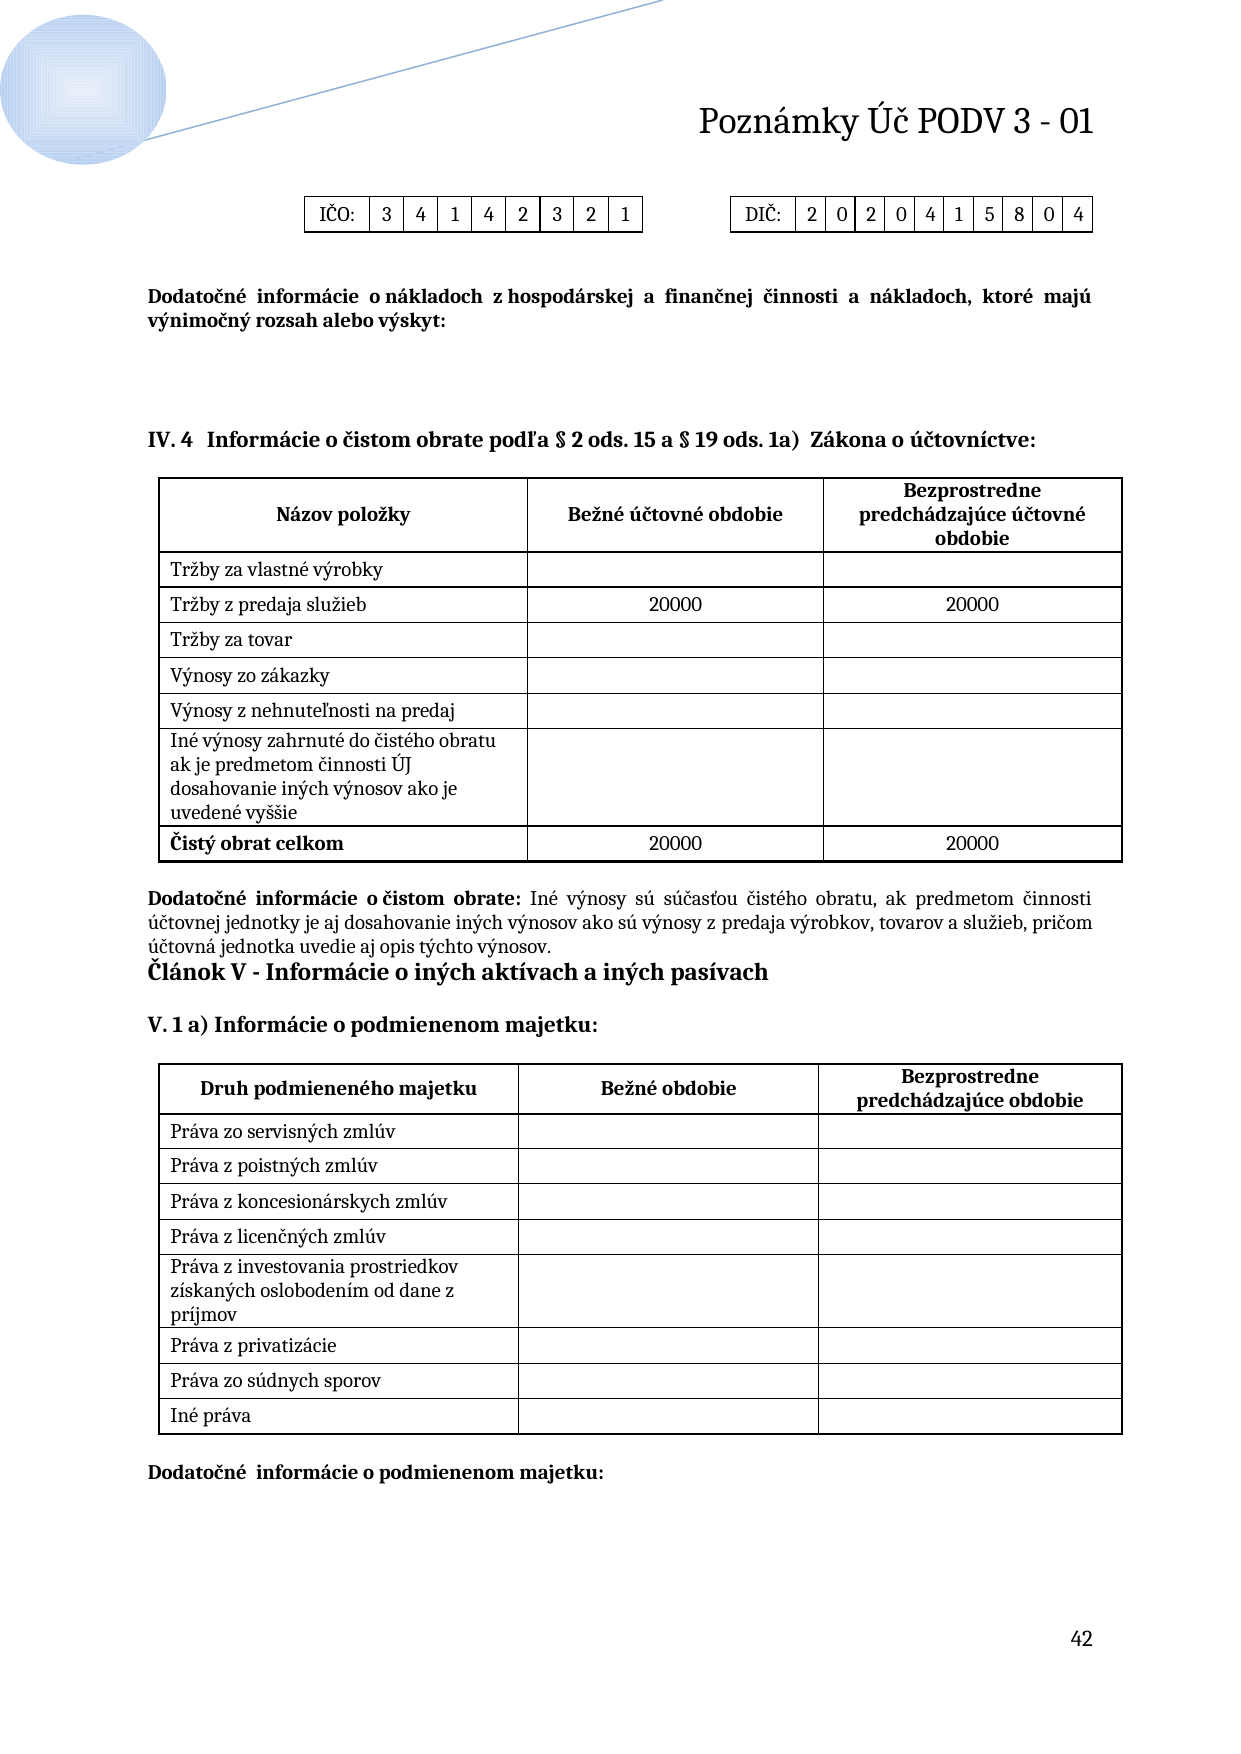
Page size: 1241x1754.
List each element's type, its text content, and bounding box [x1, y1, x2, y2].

table_cell [528, 729, 823, 825]
text V. 1 a) Informácie o podmienenom majetku: [148, 1012, 1093, 1038]
table_cell [528, 694, 823, 728]
table_cell Výnosy zo zákazky [160, 658, 527, 693]
table_cell Iné práva [160, 1399, 518, 1433]
table_cell Práva z investovania prostriedkov získaných oslobodením od dane z príjmov [160, 1255, 518, 1327]
table_cell [519, 1255, 818, 1327]
table_cell Práva zo súdnych sporov [160, 1364, 518, 1398]
table_cell 20000 [528, 588, 823, 622]
table_header Bezprostredne predchádzajúce obdobie [819, 1065, 1121, 1112]
table_cell [819, 1255, 1121, 1327]
table_cell Práva z poistných zmlúv [160, 1149, 518, 1183]
table_cell [824, 729, 1121, 825]
table_cell [824, 553, 1121, 586]
table_cell [519, 1220, 818, 1254]
table_cell Čistý obrat celkom [160, 827, 527, 860]
table_cell [819, 1115, 1121, 1148]
table_cell [519, 1328, 818, 1362]
text Dodatočné informácie o podmienenom majetku: [148, 1460, 1093, 1484]
text Článok V - Informácie o iných aktívach a iných pasívach [148, 958, 1093, 987]
table_cell [819, 1149, 1121, 1183]
table_cell [824, 694, 1121, 728]
table_cell 20000 [824, 827, 1121, 860]
table_header Bežné obdobie [519, 1065, 818, 1112]
table_header Druh podmieneného majetku [160, 1065, 518, 1112]
table_cell 20000 [824, 588, 1121, 622]
table_cell Tržby z predaja služieb [160, 588, 527, 622]
text Dodatočné informácie o čistom obrate: Iné výnosy sú súčasťou čistého obratu, ak predmetom činnosti účtovnej jednotky je aj dosahovanie iných výnosov ako sú výnosy z predaja výrobkov, tovarov a služieb, pričom účtovná jednotka uvedie aj opis týchto výnosov. [148, 886, 1093, 958]
table_cell [519, 1399, 818, 1433]
table_cell [824, 658, 1121, 693]
table_cell [819, 1220, 1121, 1254]
table_cell [824, 623, 1121, 657]
table_cell Práva z licenčných zmlúv [160, 1220, 518, 1254]
table_cell Výnosy z nehnuteľnosti na predaj [160, 694, 527, 728]
table_cell [519, 1364, 818, 1398]
table_cell Tržby za tovar [160, 623, 527, 657]
table_cell [819, 1184, 1121, 1219]
table_header Názov položky [160, 479, 527, 551]
table_cell [519, 1184, 818, 1219]
table_header Bežné účtovné obdobie [528, 479, 823, 551]
table_cell [519, 1149, 818, 1183]
table_cell Iné výnosy zahrnuté do čistého obratu ak je predmetom činnosti ÚJ dosahovanie iných výnosov ako je uvedené vyššie [160, 729, 527, 825]
table_cell [528, 658, 823, 693]
table_header Bezprostredne predchádzajúce účtovné obdobie [824, 479, 1121, 551]
table_cell Tržby za vlastné výrobky [160, 553, 527, 586]
text IV. 4 Informácie o čistom obrate podľa § 2 ods. 15 a § 19 ods. 1a) Zákona o účtovníctve: [148, 427, 1093, 453]
text Dodatočné informácie o nákladoch z hospodárskej a finančnej činnosti a nákladoch, ktoré majú výnimočný rozsah alebo výskyt: [148, 285, 1093, 333]
table_cell 20000 [528, 827, 823, 860]
table_cell Práva z privatizácie [160, 1328, 518, 1362]
table_cell [528, 553, 823, 586]
table_cell [819, 1364, 1121, 1398]
table_cell [819, 1328, 1121, 1362]
table_cell Práva z koncesionárskych zmlúv [160, 1184, 518, 1219]
table_cell [519, 1115, 818, 1148]
table_cell [528, 623, 823, 657]
table_cell Práva zo servisných zmlúv [160, 1115, 518, 1148]
table_cell [819, 1399, 1121, 1433]
